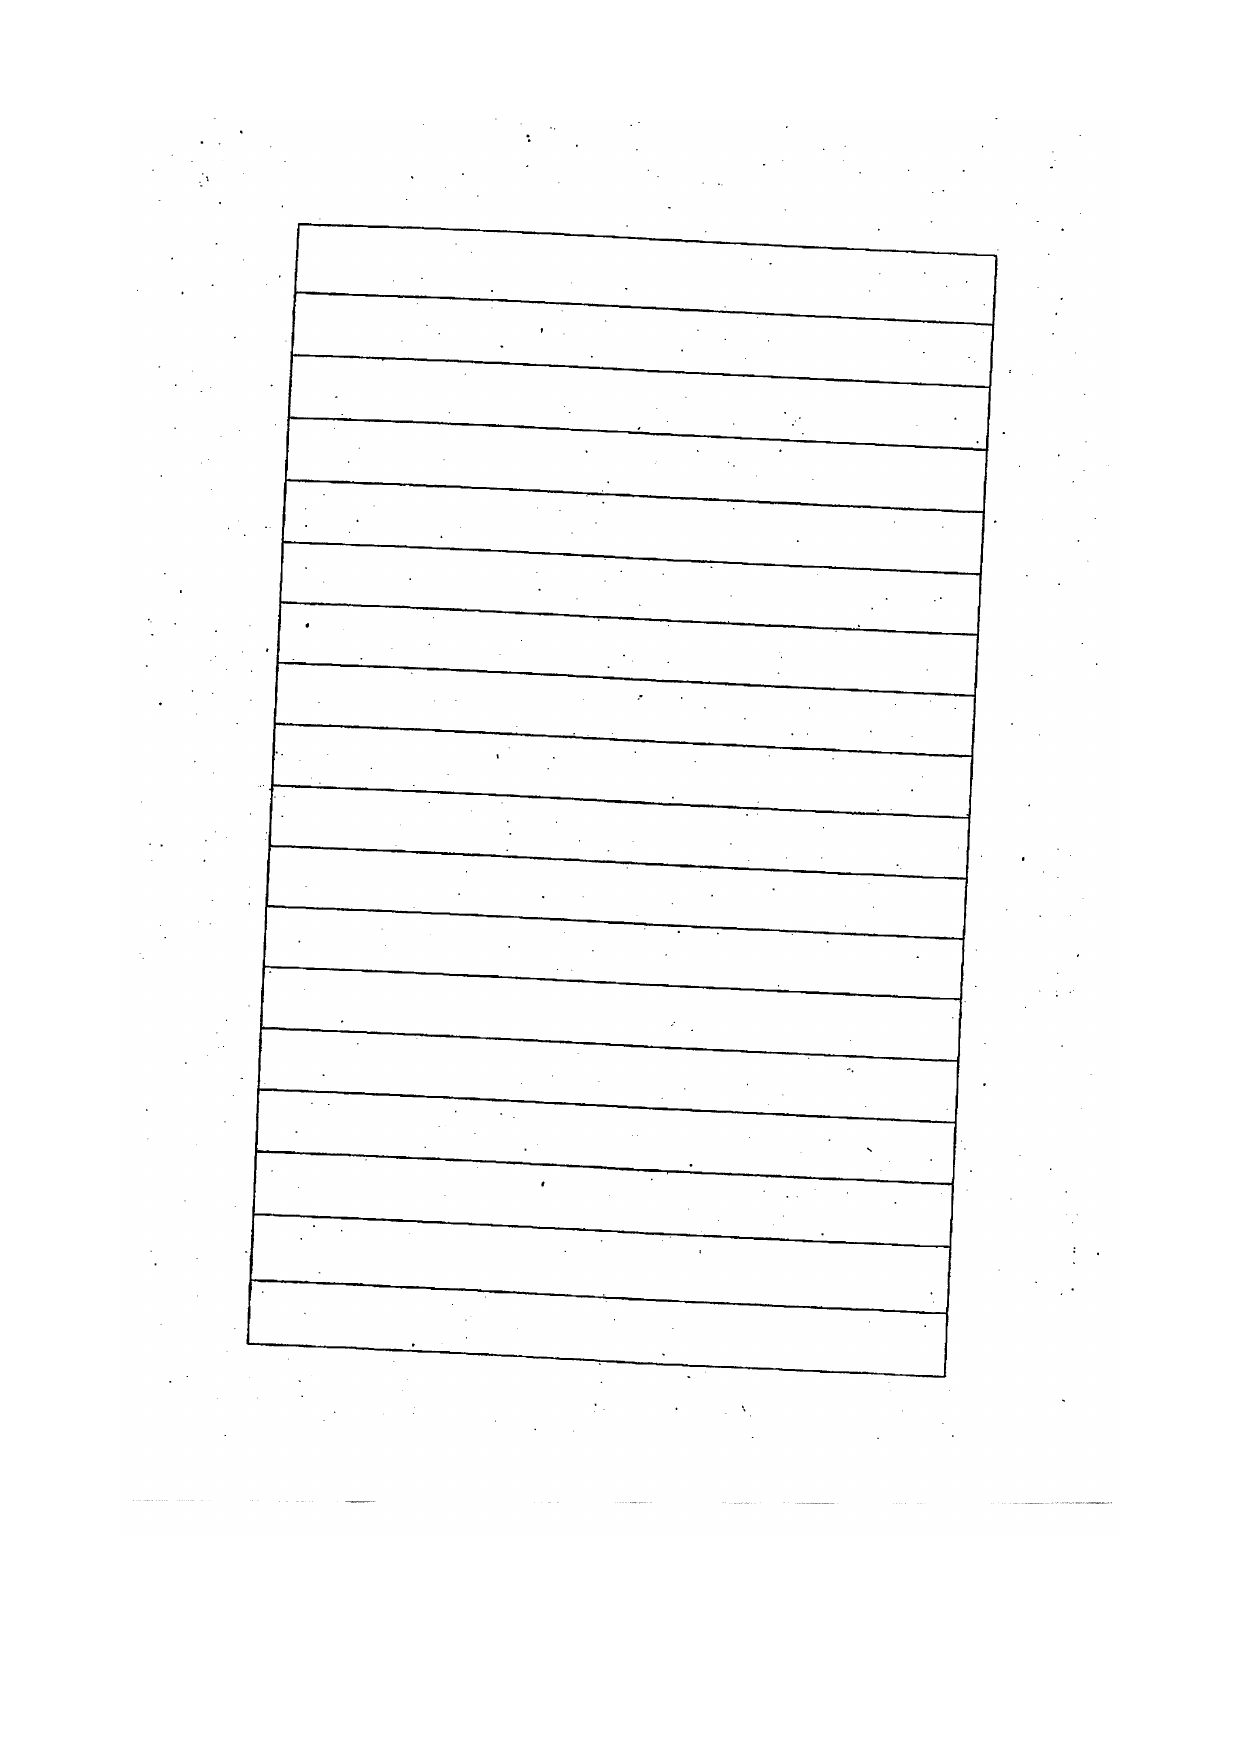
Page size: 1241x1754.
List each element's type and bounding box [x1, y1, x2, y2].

picture [118, 118, 1122, 1537]
